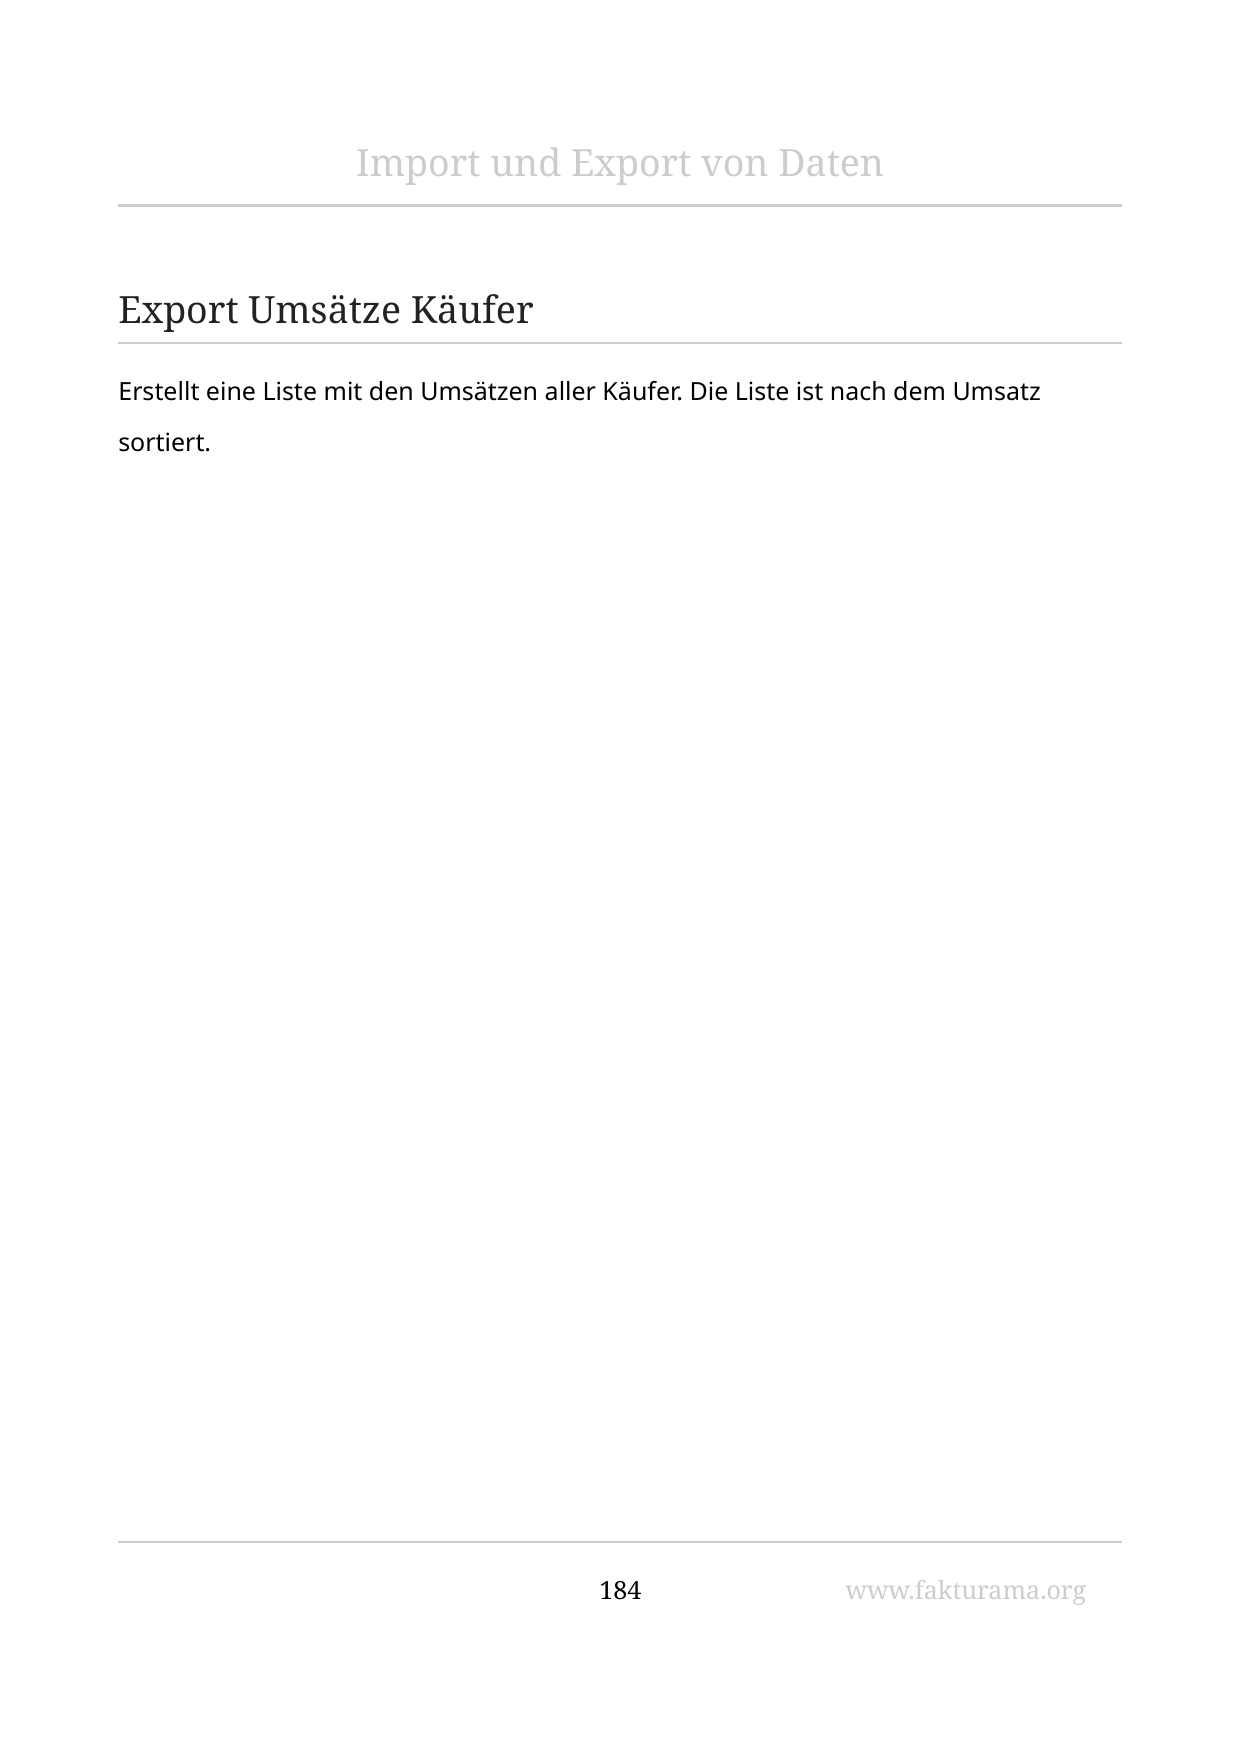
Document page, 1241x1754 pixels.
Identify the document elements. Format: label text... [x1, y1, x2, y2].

text Erstellt eine Liste mit den Umsätzen aller Käufer. Die Liste ist nach dem Umsatz sortiert. [118, 373, 1122, 458]
subtitle Export Umsätze Käufer [118, 283, 1122, 342]
